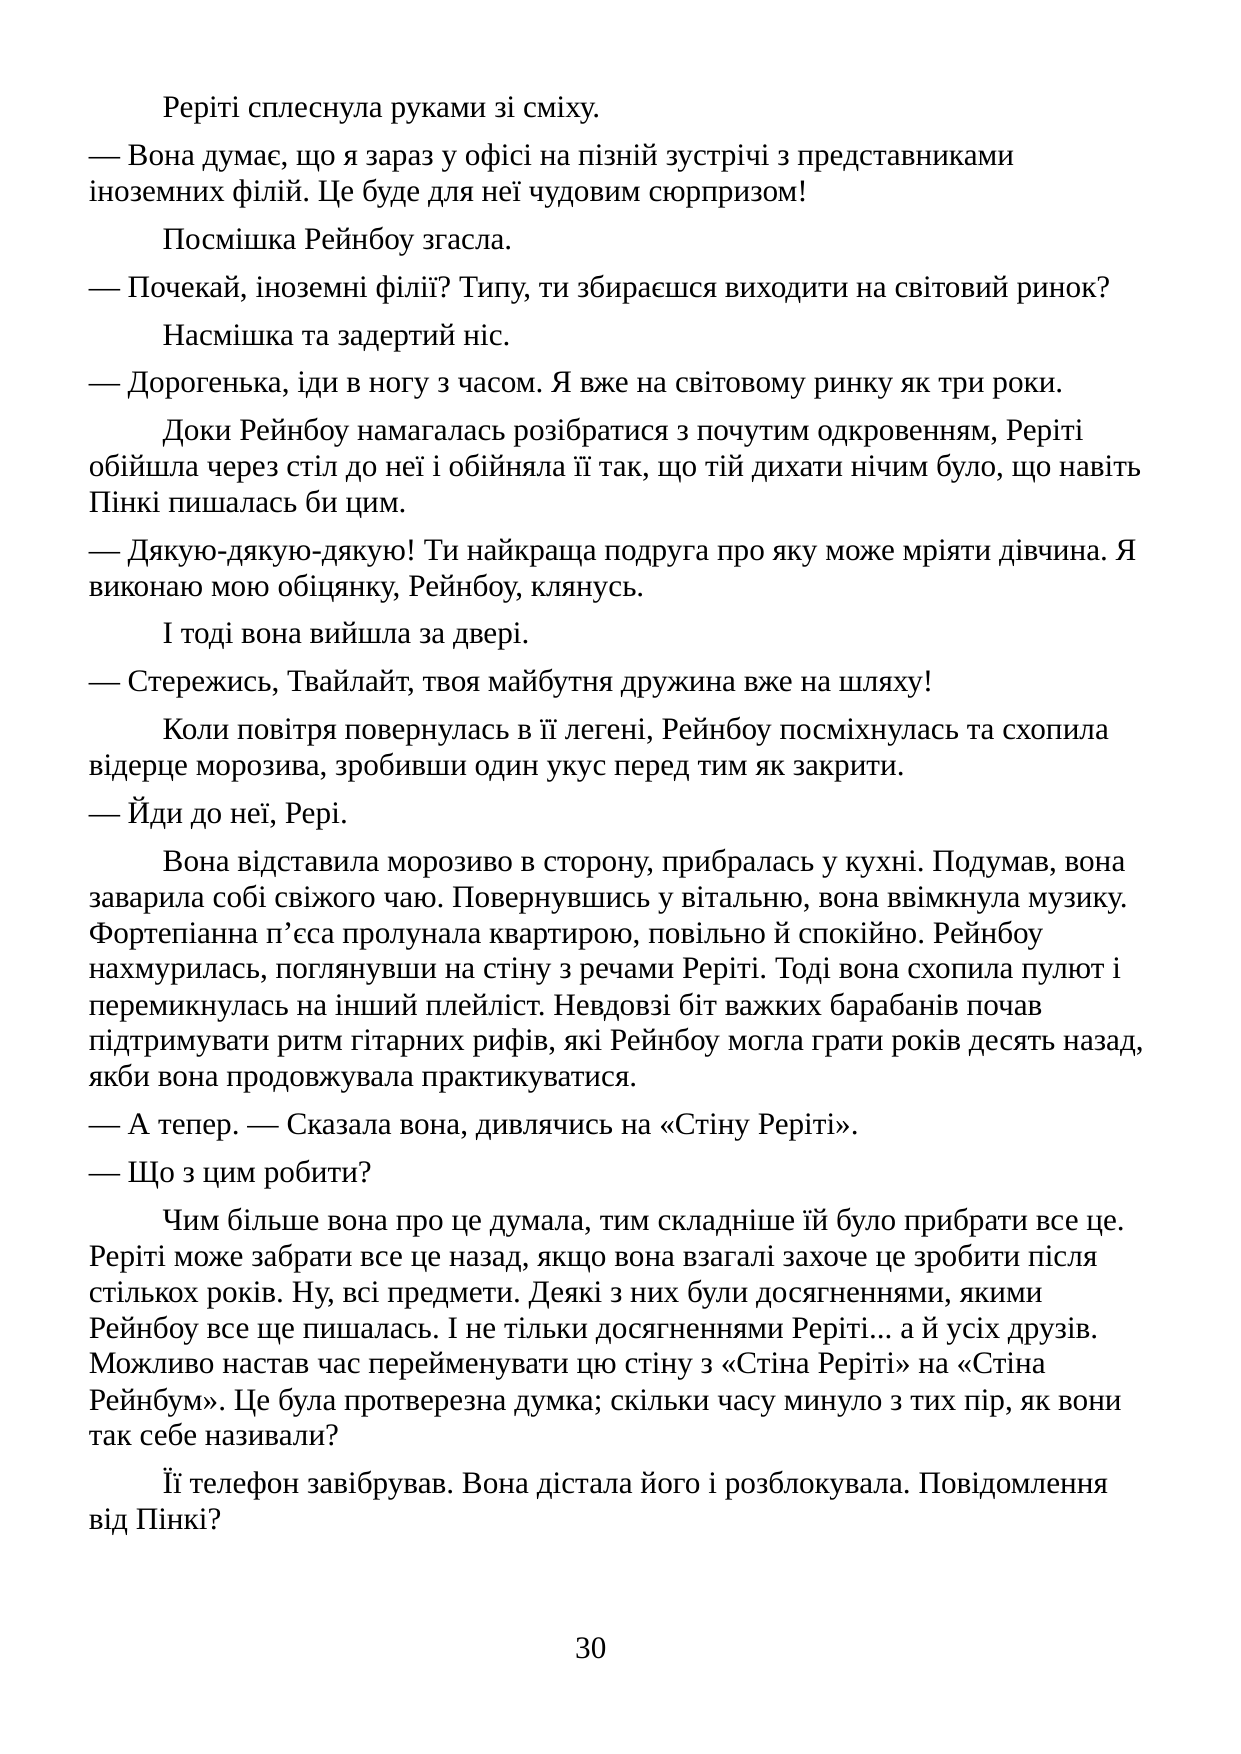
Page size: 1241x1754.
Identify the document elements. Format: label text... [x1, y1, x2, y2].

text — Стережись, Твайлайт, твоя майбутня дружина вже на шляху! [88, 663, 1152, 698]
text — А тепер. — Сказала вона, дивлячись на «Стіну Реріті». [88, 1105, 1152, 1141]
text — Дорогенька, іди в ногу з часом. Я вже на світовому ринку як три роки. [88, 363, 1152, 399]
text Насмішка та задертий ніс. [88, 316, 1152, 352]
text І тоді вона вийшла за двері. [88, 615, 1152, 651]
text — Дякую-дякую-дякую! Ти найкраща подруга про яку може мріяти дівчина. Я виконаю мою обіцянку, Рейнбоу, клянусь. [88, 531, 1152, 603]
text — Що з цим робити? [88, 1153, 1152, 1189]
text Коли повітря повернулась в її легені, Рейнбоу посміхнулась та схопила відерце морозива, зробивши один укус перед тим як закрити. [88, 710, 1152, 782]
text Посмішка Рейнбоу згасла. [88, 220, 1152, 256]
text Чим більше вона про це думала, тим складніше їй було прибрати все це. Реріті може забрати все це назад, якщо вона взагалі захоче це зробити після стількох років. Ну, всі предмети. Деякі з них були досягненнями, якими Рейнбоу все ще пишалась. І не тільки досягненнями Реріті... а й усіх друзів. Можливо настав час перейменувати цю стіну з «Стіна Реріті» на «Стіна Рейнбум». Це була протверезна думка; скільки часу минуло з тих пір, як вони так себе називали? [88, 1201, 1152, 1453]
text — Почекай, іноземні філії? Типу, ти збираєшся виходити на світовий ринок? [88, 268, 1152, 304]
text — Йди до неї, Рері. [88, 794, 1152, 830]
text Доки Рейнбоу намагалась розібратися з почутим одкровенням, Реріті обійшла через стіл до неї і обійняла її так, що тій дихати нічим було, що навіть Пінкі пишалась би цим. [88, 411, 1152, 519]
text — Вона думає, що я зараз у офісі на пізній зустрічі з представниками іноземних філій. Це буде для неї чудовим сюрпризом! [88, 136, 1152, 208]
text Її телефон завібрував. Вона дістала його і розблокувала. Повідомлення від Пінкі? [88, 1464, 1152, 1536]
text Вона відставила морозиво в сторону, прибралась у кухні. Подумав, вона заварила собі свіжого чаю. Повернувшись у вітальню, вона ввімкнула музику. Фортепіанна п’єса пролунала квартирою, повільно й спокійно. Рейнбоу нахмурилась, поглянувши на стіну з речами Реріті. Тоді вона схопила пулют і перемикнулась на інший плейліст. Невдовзі біт важких барабанів почав підтримувати ритм гітарних рифів, які Рейнбоу могла грати років десять назад, якби вона продовжувала практикуватися. [88, 842, 1152, 1093]
text Реріті сплеснула руками зі сміху. [88, 88, 1152, 124]
